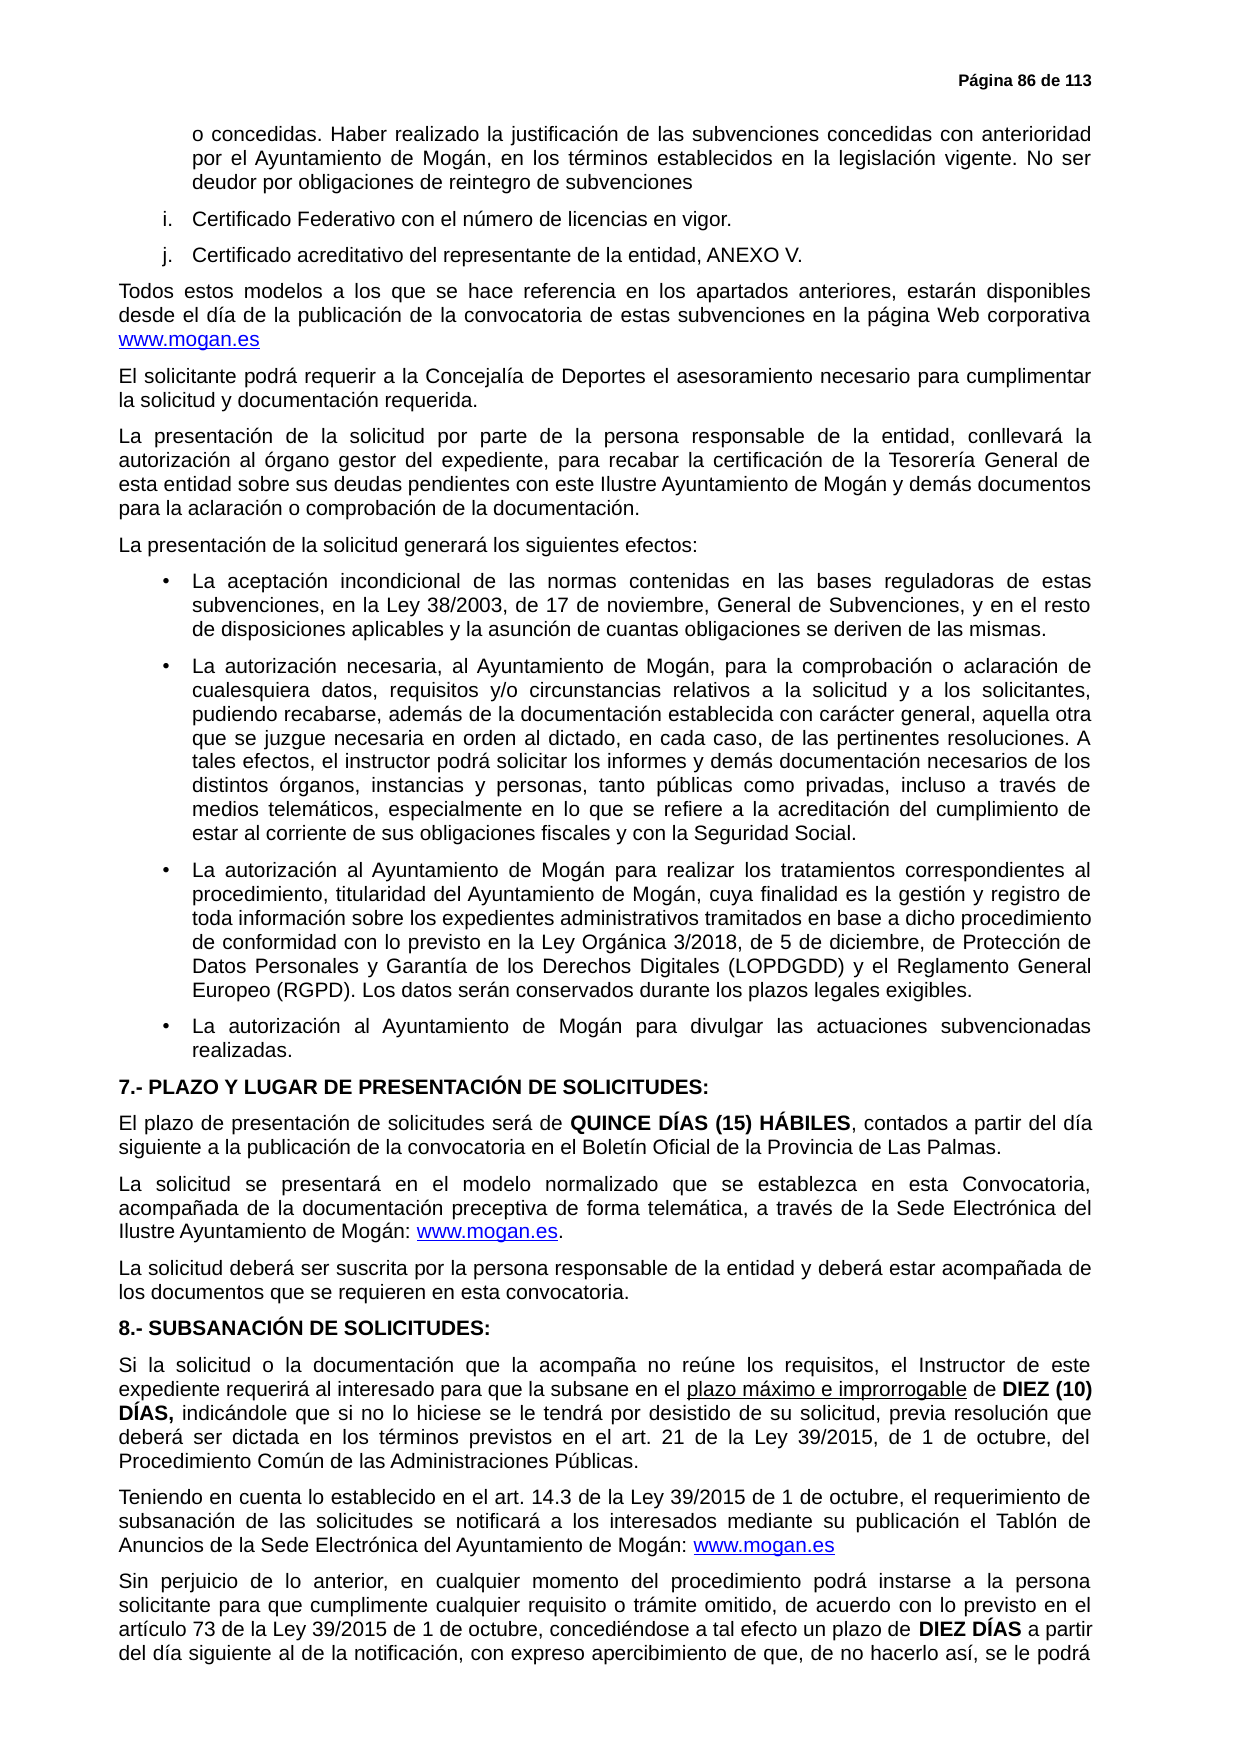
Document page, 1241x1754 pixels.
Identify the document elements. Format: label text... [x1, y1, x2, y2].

list o concedidas. Haber realizado la justificación de las subvenciones concedidas con anterioridad por el Ayuntamiento de Mogán, en los términos establecidos en la legislación vigente. No ser deudor por obligaciones de reintegro de subvenciones [162, 122, 1092, 194]
text Si la solicitud o la documentación que la acompaña no reúne los requisitos, el Instructor de este expediente requerirá al interesado para que la subsane en el plazo máximo e improrrogable de DIEZ (10) DÍAS, indicándole que si no lo hiciese se le tendrá por desistido de su solicitud, previa resolución que deberá ser dictada en los términos previstos en el art. 21 de la Ley 39/2015, de 1 de octubre, del Procedimiento Común de las Administraciones Públicas. [118, 1353, 1092, 1472]
list Certificado Federativo con el número de licencias en vigor. [162, 206, 1092, 230]
text Sin perjuicio de lo anterior, en cualquier momento del procedimiento podrá instarse a la persona solicitante para que cumplimente cualquier requisito o trámite omitido, de acuerdo con lo previsto en el artículo 73 de la Ley 39/2015 de 1 de octubre, concediéndose a tal efecto un plazo de DIEZ DÍAS a partir del día siguiente al de la notificación, con expreso apercibimiento de que, de no hacerlo así, se le podrá [118, 1569, 1092, 1665]
text 7.- PLAZO Y LUGAR DE PRESENTACIÓN DE SOLICITUDES: [118, 1074, 1092, 1098]
list La autorización al Ayuntamiento de Mogán para divulgar las actuaciones subvencionadas realizadas. [162, 1014, 1092, 1062]
text La solicitud se presentará en el modelo normalizado que se establezca en esta Convocatoria, acompañada de la documentación preceptiva de forma telemática, a través de la Sede Electrónica del Ilustre Ayuntamiento de Mogán: www.mogan.es. [118, 1171, 1092, 1243]
text El plazo de presentación de solicitudes será de QUINCE DÍAS (15) HÁBILES, contados a partir del día siguiente a la publicación de la convocatoria en el Boletín Oficial de la Provincia de Las Palmas. [118, 1111, 1092, 1159]
list La autorización necesaria, al Ayuntamiento de Mogán, para la comprobación o aclaración de cualesquiera datos, requisitos y/o circunstancias relativos a la solicitud y a los solicitantes, pudiendo recabarse, además de la documentación establecida con carácter general, aquella otra que se juzgue necesaria en orden al dictado, en cada caso, de las pertinentes resoluciones. A tales efectos, el instructor podrá solicitar los informes y demás documentación necesarios de los distintos órganos, instancias y personas, tanto públicas como privadas, incluso a través de medios telemáticos, especialmente en lo que se refiere a la acreditación del cumplimiento de estar al corriente de sus obligaciones fiscales y con la Seguridad Social. [162, 653, 1092, 845]
text La solicitud deberá ser suscrita por la persona responsable de la entidad y deberá estar acompañada de los documentos que se requieren en esta convocatoria. [118, 1256, 1092, 1304]
list La autorización al Ayuntamiento de Mogán para realizar los tratamientos correspondientes al procedimiento, titularidad del Ayuntamiento de Mogán, cuya finalidad es la gestión y registro de toda información sobre los expedientes administrativos tramitados en base a dicho procedimiento de conformidad con lo previsto en la Ley Orgánica 3/2018, de 5 de diciembre, de Protección de Datos Personales y Garantía de los Derechos Digitales (LOPDGDD) y el Reglamento General Europeo (RGPD). Los datos serán conservados durante los plazos legales exigibles. [162, 858, 1092, 1002]
text El solicitante podrá requerir a la Concejalía de Deportes el asesoramiento necesario para cumplimentar la solicitud y documentación requerida. [118, 364, 1092, 412]
text La presentación de la solicitud generará los siguientes efectos: [118, 532, 1092, 556]
list La aceptación incondicional de las normas contenidas en las bases reguladoras de estas subvenciones, en la Ley 38/2003, de 17 de noviembre, General de Subvenciones, y en el resto de disposiciones aplicables y la asunción de cuantas obligaciones se deriven de las mismas. [162, 569, 1092, 641]
text 8.- SUBSANACIÓN DE SOLICITUDES: [118, 1316, 1092, 1340]
text Teniendo en cuenta lo establecido en el art. 14.3 de la Ley 39/2015 de 1 de octubre, el requerimiento de subsanación de las solicitudes se notificará a los interesados mediante su publicación el Tablón de Anuncios de la Sede Electrónica del Ayuntamiento de Mogán: www.mogan.es [118, 1485, 1092, 1557]
text La presentación de la solicitud por parte de la persona responsable de la entidad, conllevará la autorización al órgano gestor del expediente, para recabar la certificación de la Tesorería General de esta entidad sobre sus deudas pendientes con este Ilustre Ayuntamiento de Mogán y demás documentos para la aclaración o comprobación de la documentación. [118, 424, 1092, 520]
list Certificado acreditativo del representante de la entidad, ANEXO V. [162, 243, 1092, 267]
text Todos estos modelos a los que se hace referencia en los apartados anteriores, estarán disponibles desde el día de la publicación de la convocatoria de estas subvenciones en la página Web corporativa www.mogan.es [118, 279, 1092, 351]
